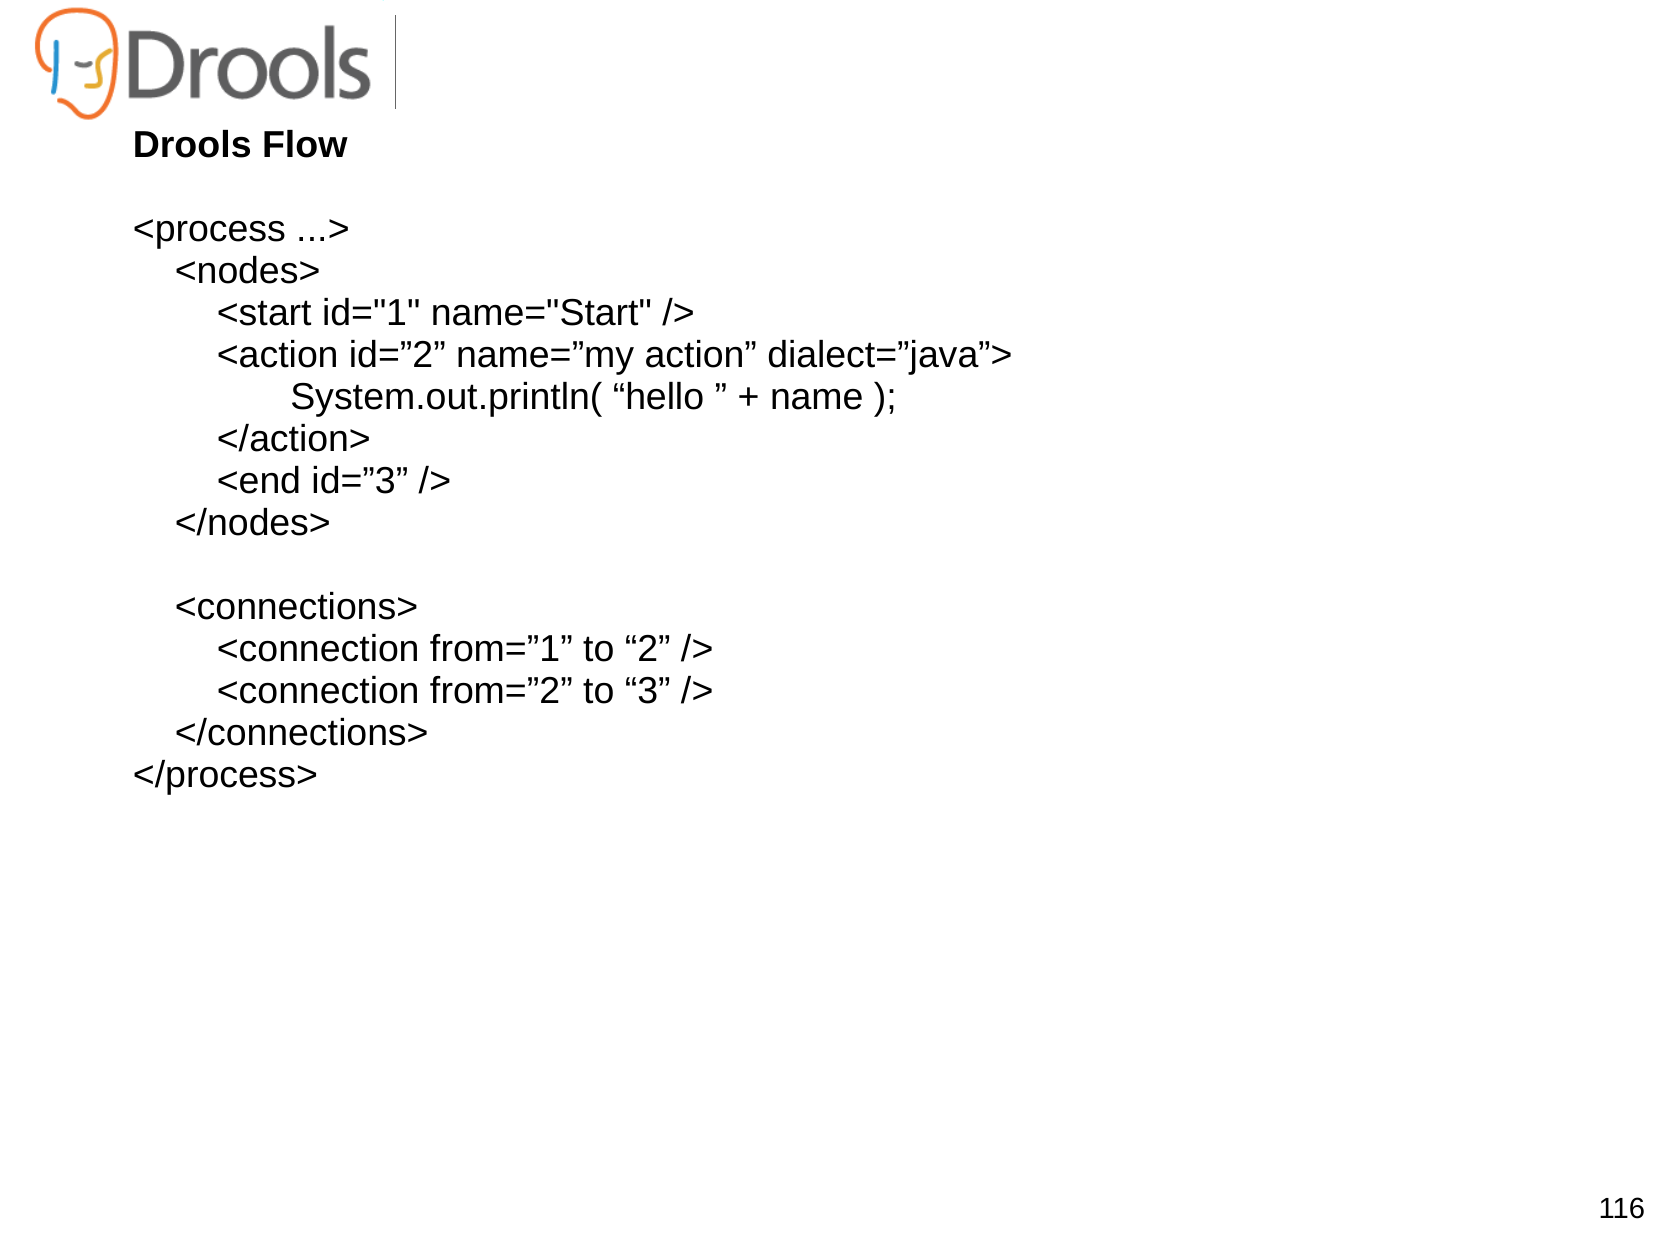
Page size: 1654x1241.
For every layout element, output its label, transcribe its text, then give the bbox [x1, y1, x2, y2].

picture [29, 0, 384, 126]
text_box Drools Flow <process ...> <nodes> <start id="1" name="Start" /> <action id=”2” name=”my action” dialect=”java”> System.out.println( “hello ” + name ); </action> <end id=”3” /> </nodes> <connections> <connection from=”1” to “2” /> <connection from=”2” to “3” /> </connections> </process> [118, 116, 1447, 932]
